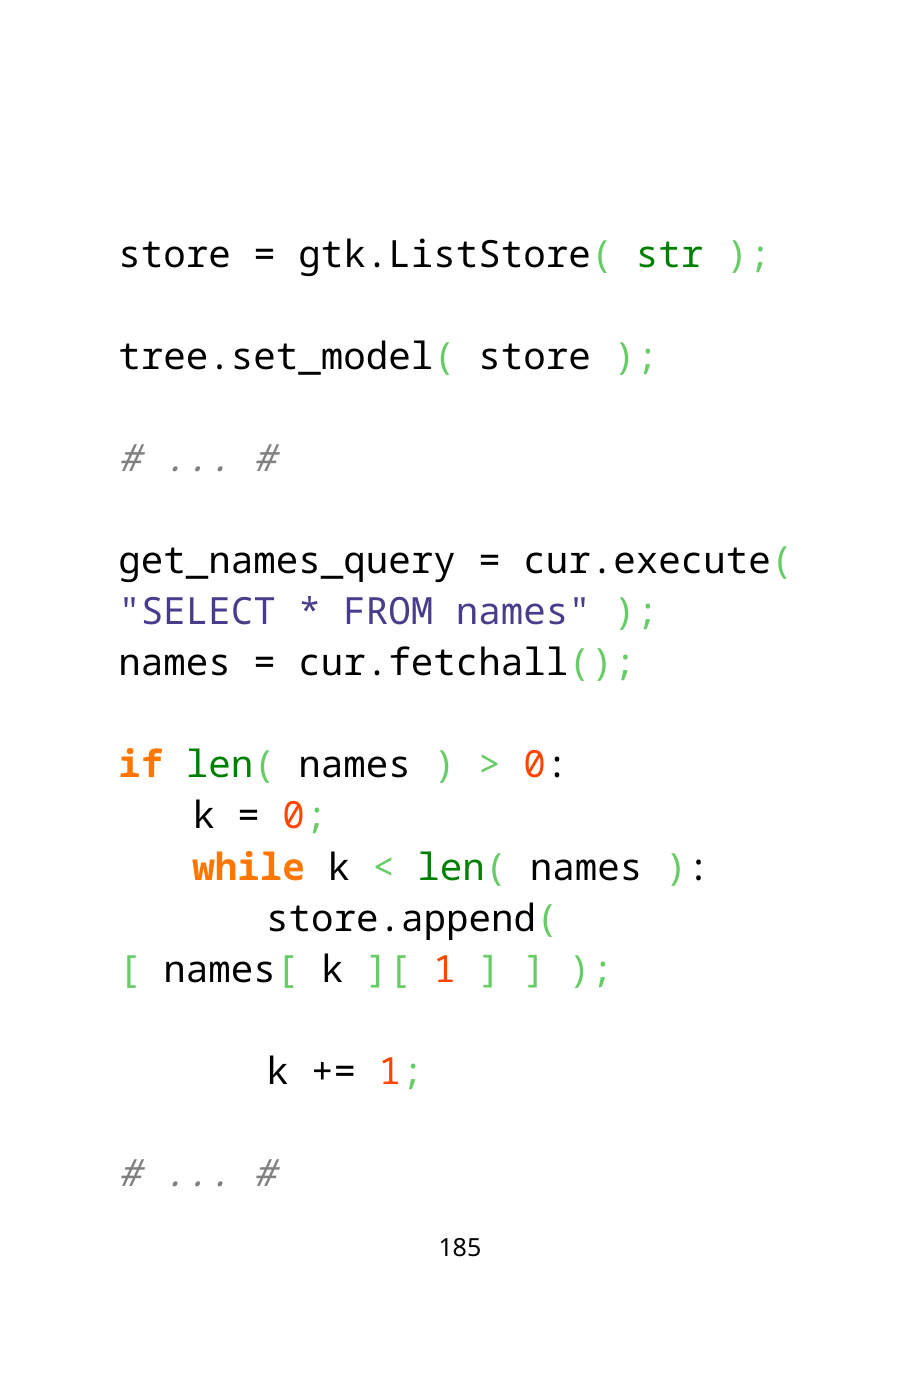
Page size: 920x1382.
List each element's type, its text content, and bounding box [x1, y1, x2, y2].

text k += 1; [118, 1044, 801, 1095]
text while k < len( names ): [118, 840, 801, 891]
text store.append( [ names[ k ][ 1 ] ] ); [118, 891, 801, 993]
text # ... # [118, 432, 801, 483]
text # ... # [118, 1146, 801, 1197]
text k = 0; [118, 789, 801, 840]
text names = cur.fetchall(); [118, 636, 801, 687]
text store = gtk.ListStore( str ); [118, 227, 801, 278]
text if len( names ) > 0: [118, 738, 801, 789]
text get_names_query = cur.execute( "SELECT * FROM names" ); [118, 534, 801, 636]
text tree.set_model( store ); [118, 329, 801, 381]
